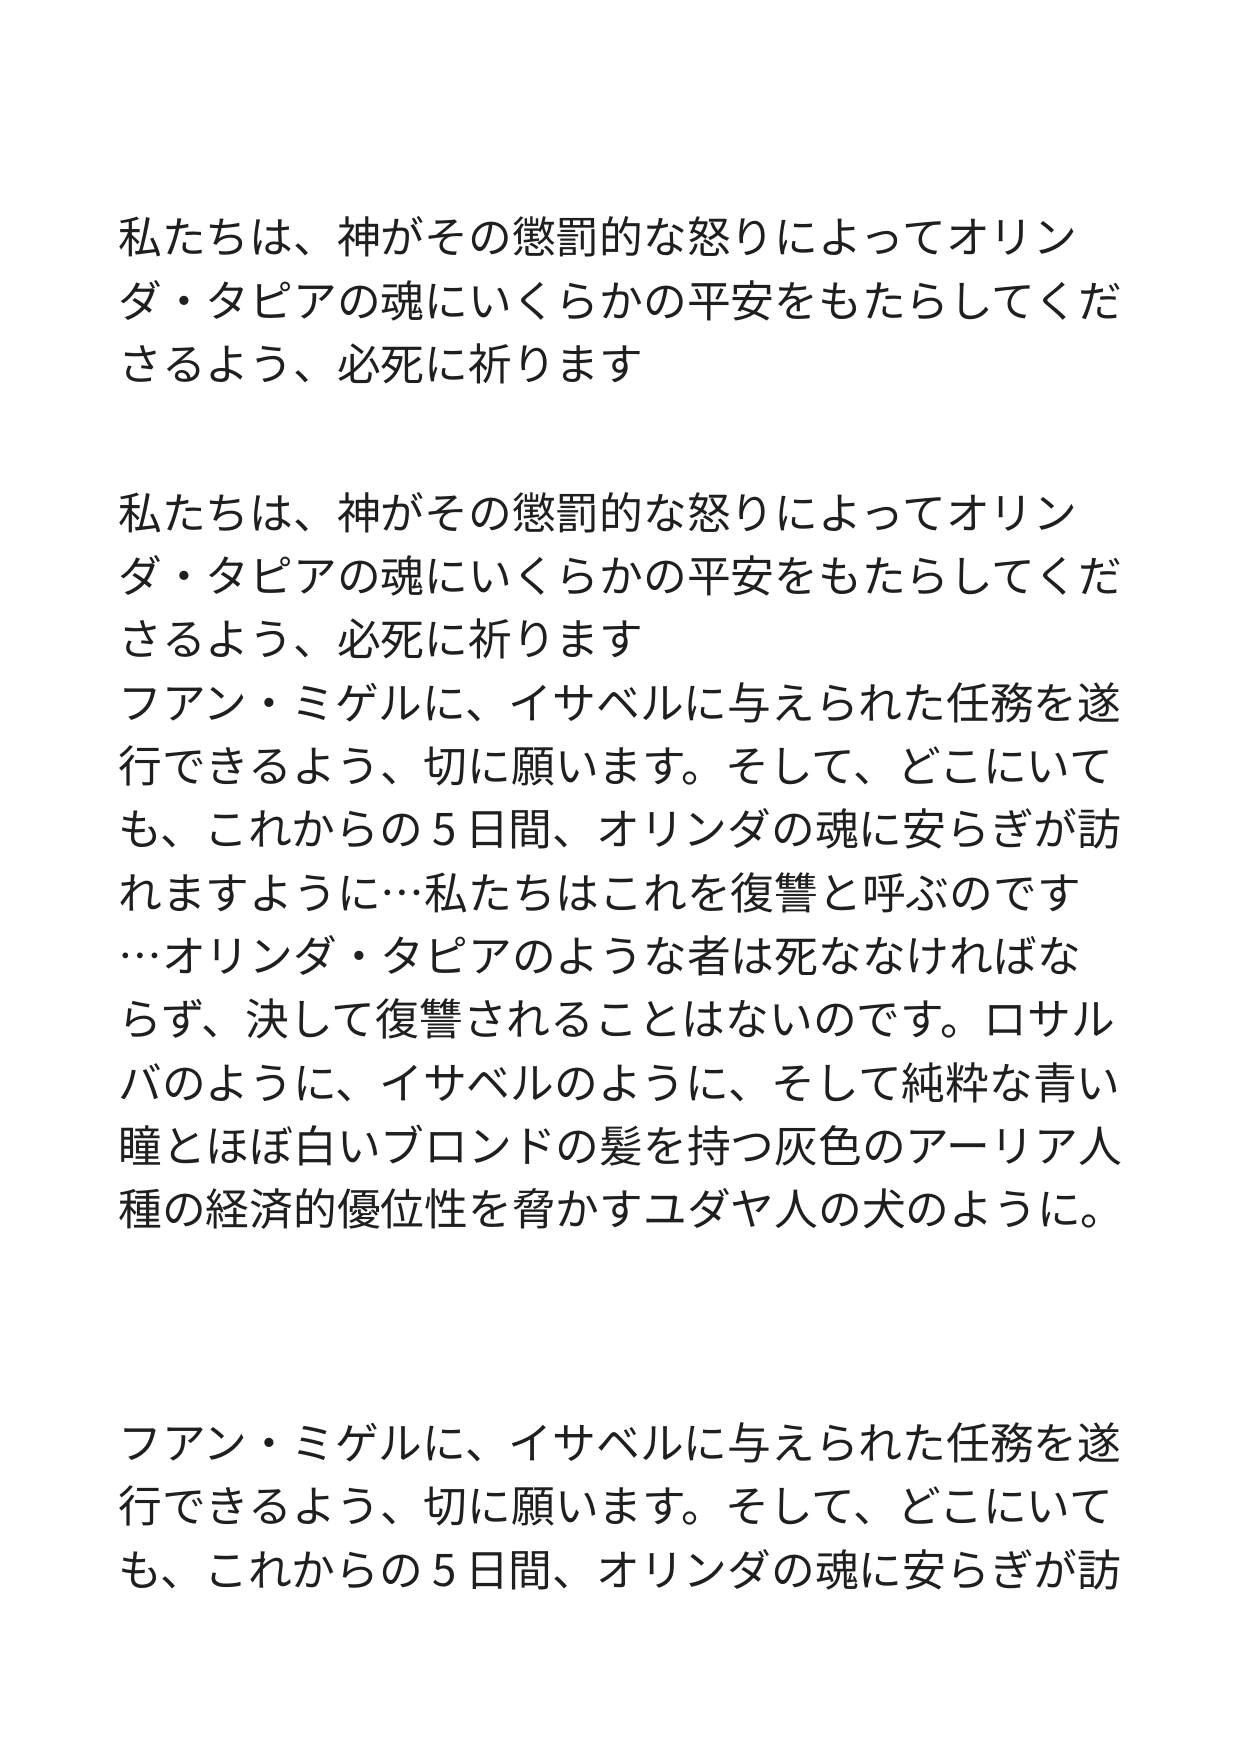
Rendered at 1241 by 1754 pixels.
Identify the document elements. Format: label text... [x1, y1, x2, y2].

text フアン・ミゲルに、イサベルに与えられた任務を遂行できるよう、切に願います。そして、どこにいても、これからの5日間、オリンダの魂に安らぎが訪れますように…私たちはこれを復讐と呼ぶのです…オリンダ・タピアのような者は死ななければならず、決して復讐されることはないのです。ロサルバのように、イサベルのように、そして純粋な青い瞳とほぼ白いブロンドの髪を持つ灰色のアーリア人種の経済的優位性を脅かすユダヤ人の犬のように。 [118, 668, 1122, 1238]
text フアン・ミゲルに、イサベルに与えられた任務を遂行できるよう、切に願います。そして、どこにいても、これからの5日間、オリンダの魂に安らぎが訪 [118, 1408, 1122, 1598]
text 私たちは、神がその懲罰的な怒りによってオリンダ・タピアの魂にいくらかの平安をもたらしてくださるよう、必死に祈ります [118, 203, 1122, 393]
text 私たちは、神がその懲罰的な怒りによってオリンダ・タピアの魂にいくらかの平安をもたらしてくださるよう、必死に祈ります [118, 478, 1122, 668]
